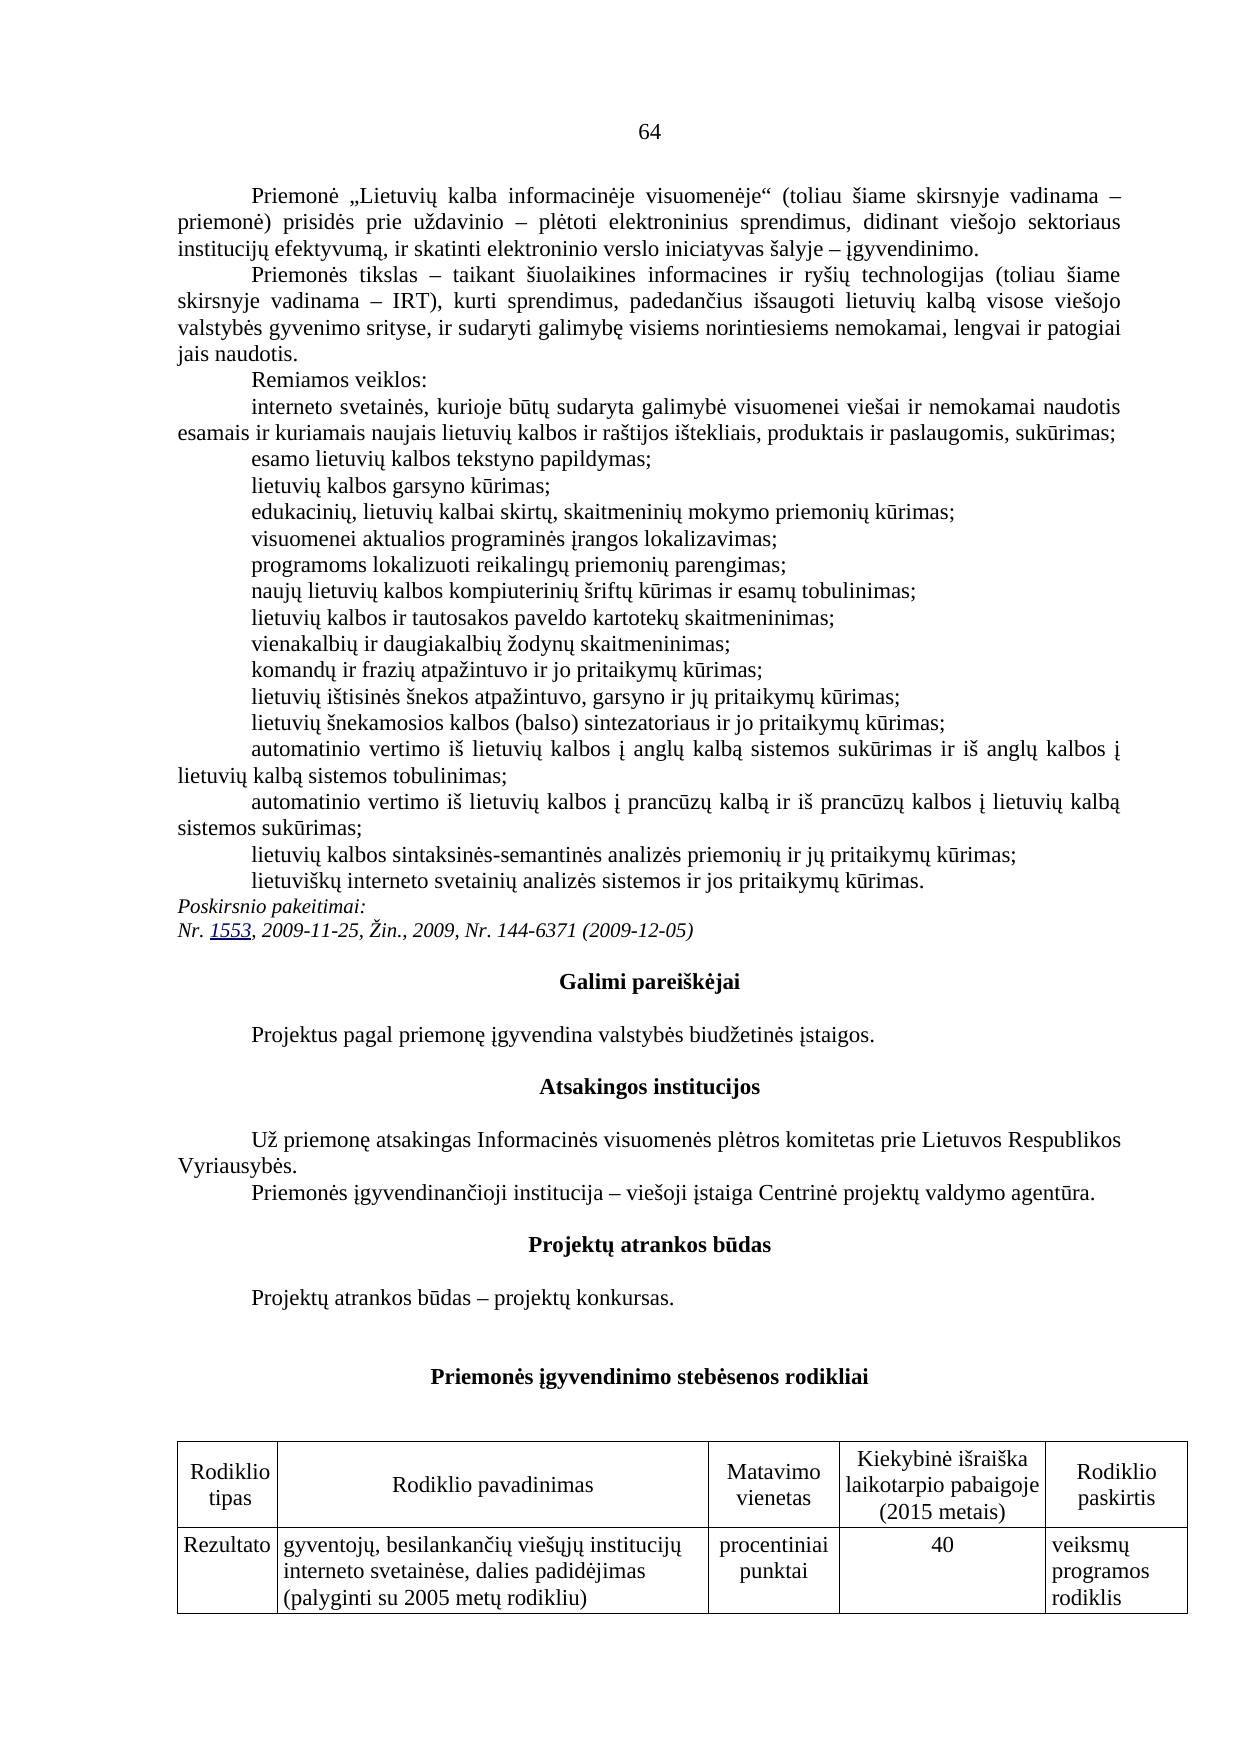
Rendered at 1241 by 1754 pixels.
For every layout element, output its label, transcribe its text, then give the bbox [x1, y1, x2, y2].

text interneto svetainės, kurioje būtų sudaryta galimybė visuomenei viešai ir nemokamai naudotis esamais ir kuriamais naujais lietuvių kalbos ir raštijos ištekliais, produktais ir paslaugomis, sukūrimas; [177, 393, 1122, 446]
text esamo lietuvių kalbos tekstyno papildymas; [177, 446, 1122, 472]
text Projektus pagal priemonę įgyvendina valstybės biudžetinės įstaigos. [177, 1021, 1122, 1047]
text visuomenei aktualios programinės įrangos lokalizavimas; [177, 524, 1122, 551]
text Priemonės įgyvendinančioji institucija – viešoji įstaiga Centrinė projektų valdymo agentūra. [177, 1179, 1122, 1205]
text automatinio vertimo iš lietuvių kalbos į anglų kalbą sistemos sukūrimas ir iš anglų kalbos į lietuvių kalbą sistemos tobulinimas; [177, 735, 1122, 788]
table_cell Rezultato [178, 1528, 277, 1613]
text edukacinių, lietuvių kalbai skirtų, skaitmeninių mokymo priemonių kūrimas; [177, 498, 1122, 524]
text lietuvių kalbos ir tautosakos paveldo kartotekų skaitmeninimas; [177, 604, 1122, 630]
text lietuviškų interneto svetainių analizės sistemos ir jos pritaikymų kūrimas. [177, 867, 1122, 893]
text programoms lokalizuoti reikalingų priemonių parengimas; [177, 551, 1122, 577]
text Remiamos veiklos: [177, 366, 1122, 393]
table_header Rodiklio paskirtis [1046, 1442, 1187, 1527]
text lietuvių kalbos sintaksinės-semantinės analizės priemonių ir jų pritaikymų kūrimas; [177, 841, 1122, 867]
table_header Matavimo vienetas [709, 1442, 839, 1527]
table_cell procentiniai punktai [709, 1528, 839, 1613]
text lietuvių šnekamosios kalbos (balso) sintezatoriaus ir jo pritaikymų kūrimas; [177, 709, 1122, 735]
text Priemonė „Lietuvių kalba informacinėje visuomenėje“ (toliau šiame skirsnyje vadinama – priemonė) prisidės prie uždavinio – plėtoti elektroninius sprendimus, didinant viešojo sektoriaus institucijų efektyvumą, ir skatinti elektroninio verslo iniciatyvas šalyje – įgyvendinimo. [177, 182, 1122, 261]
text Poskirsnio pakeitimai: [177, 893, 1122, 918]
table_cell veiksmų programos rodiklis [1046, 1528, 1187, 1613]
text naujų lietuvių kalbos kompiuterinių šriftų kūrimas ir esamų tobulinimas; [177, 577, 1122, 604]
text lietuvių kalbos garsyno kūrimas; [177, 472, 1122, 498]
text Už priemonę atsakingas Informacinės visuomenės plėtros komitetas prie Lietuvos Respublikos Vyriausybės. [177, 1126, 1122, 1179]
text lietuvių ištisinės šnekos atpažintuvo, garsyno ir jų pritaikymų kūrimas; [177, 683, 1122, 709]
table_cell 40 [840, 1528, 1045, 1613]
table_header Rodiklio pavadinimas [278, 1442, 708, 1527]
text Projektų atrankos būdas [177, 1232, 1122, 1258]
text Priemonės tikslas – taikant šiuolaikines informacines ir ryšių technologijas (toliau šiame skirsnyje vadinama – IRT), kurti sprendimus, padedančius išsaugoti lietuvių kalbą visose viešojo valstybės gyvenimo srityse, ir sudaryti galimybę visiems norintiesiems nemokamai, lengvai ir patogiai jais naudotis. [177, 261, 1122, 366]
table_header Kiekybinė išraiška laikotarpio pabaigoje (2015 metais) [840, 1442, 1045, 1527]
text vienakalbių ir daugiakalbių žodynų skaitmeninimas; [177, 630, 1122, 656]
table_cell gyventojų, besilankančių viešųjų institucijų interneto svetainėse, dalies padidėjimas (palyginti su 2005 metų rodikliu) [278, 1528, 708, 1613]
text Priemonės įgyvendinimo stebėsenos rodikliai [177, 1363, 1122, 1390]
text Galimi pareiškėjai [177, 968, 1122, 994]
table_header Rodiklio tipas [178, 1442, 277, 1527]
text automatinio vertimo iš lietuvių kalbos į prancūzų kalbą ir iš prancūzų kalbos į lietuvių kalbą sistemos sukūrimas; [177, 788, 1122, 841]
text Nr. 1553, 2009-11-25, Žin., 2009, Nr. 144-6371 (2009-12-05) [177, 918, 1122, 942]
text Projektų atrankos būdas – projektų konkursas. [177, 1284, 1122, 1311]
text Atsakingos institucijos [177, 1073, 1122, 1100]
text komandų ir frazių atpažintuvo ir jo pritaikymų kūrimas; [177, 656, 1122, 683]
